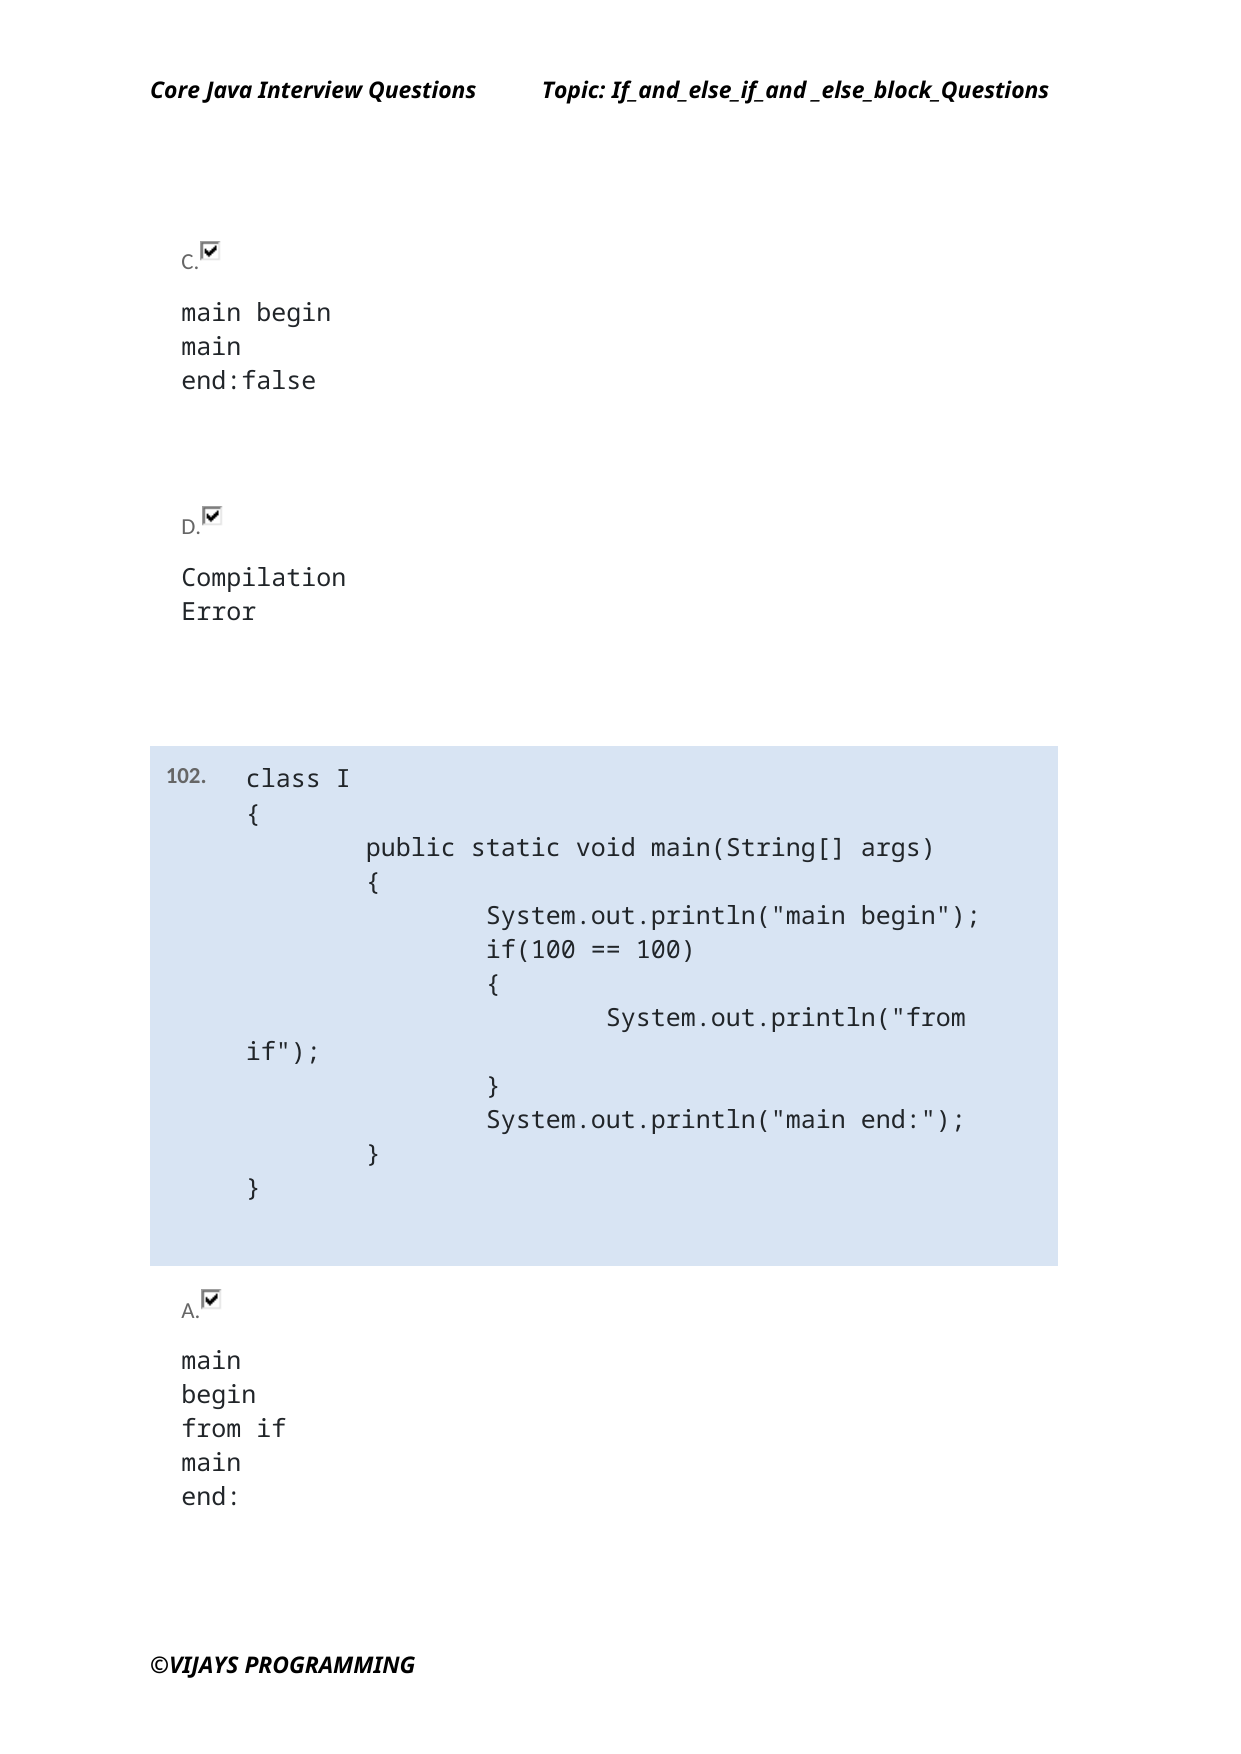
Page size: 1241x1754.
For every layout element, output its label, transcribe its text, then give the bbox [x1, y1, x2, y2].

table_cell [150, 150, 1090, 745]
table_header [181, 166, 319, 234]
table_cell [1058, 746, 1090, 1266]
table_cell class I { public static void main(String[] args) { System.out.println("main begin"); if(100 == 100) { System.out.println("from if"); } System.out.println("main end:"); } } [230, 746, 1058, 1266]
table_header C. main begin main end:false [181, 234, 387, 499]
table_cell [150, 1266, 1090, 1597]
table_cell 102. [150, 746, 230, 1266]
table_header D. Compilation Error [181, 499, 429, 730]
table_header A. main begin from if main end: [181, 1282, 319, 1581]
